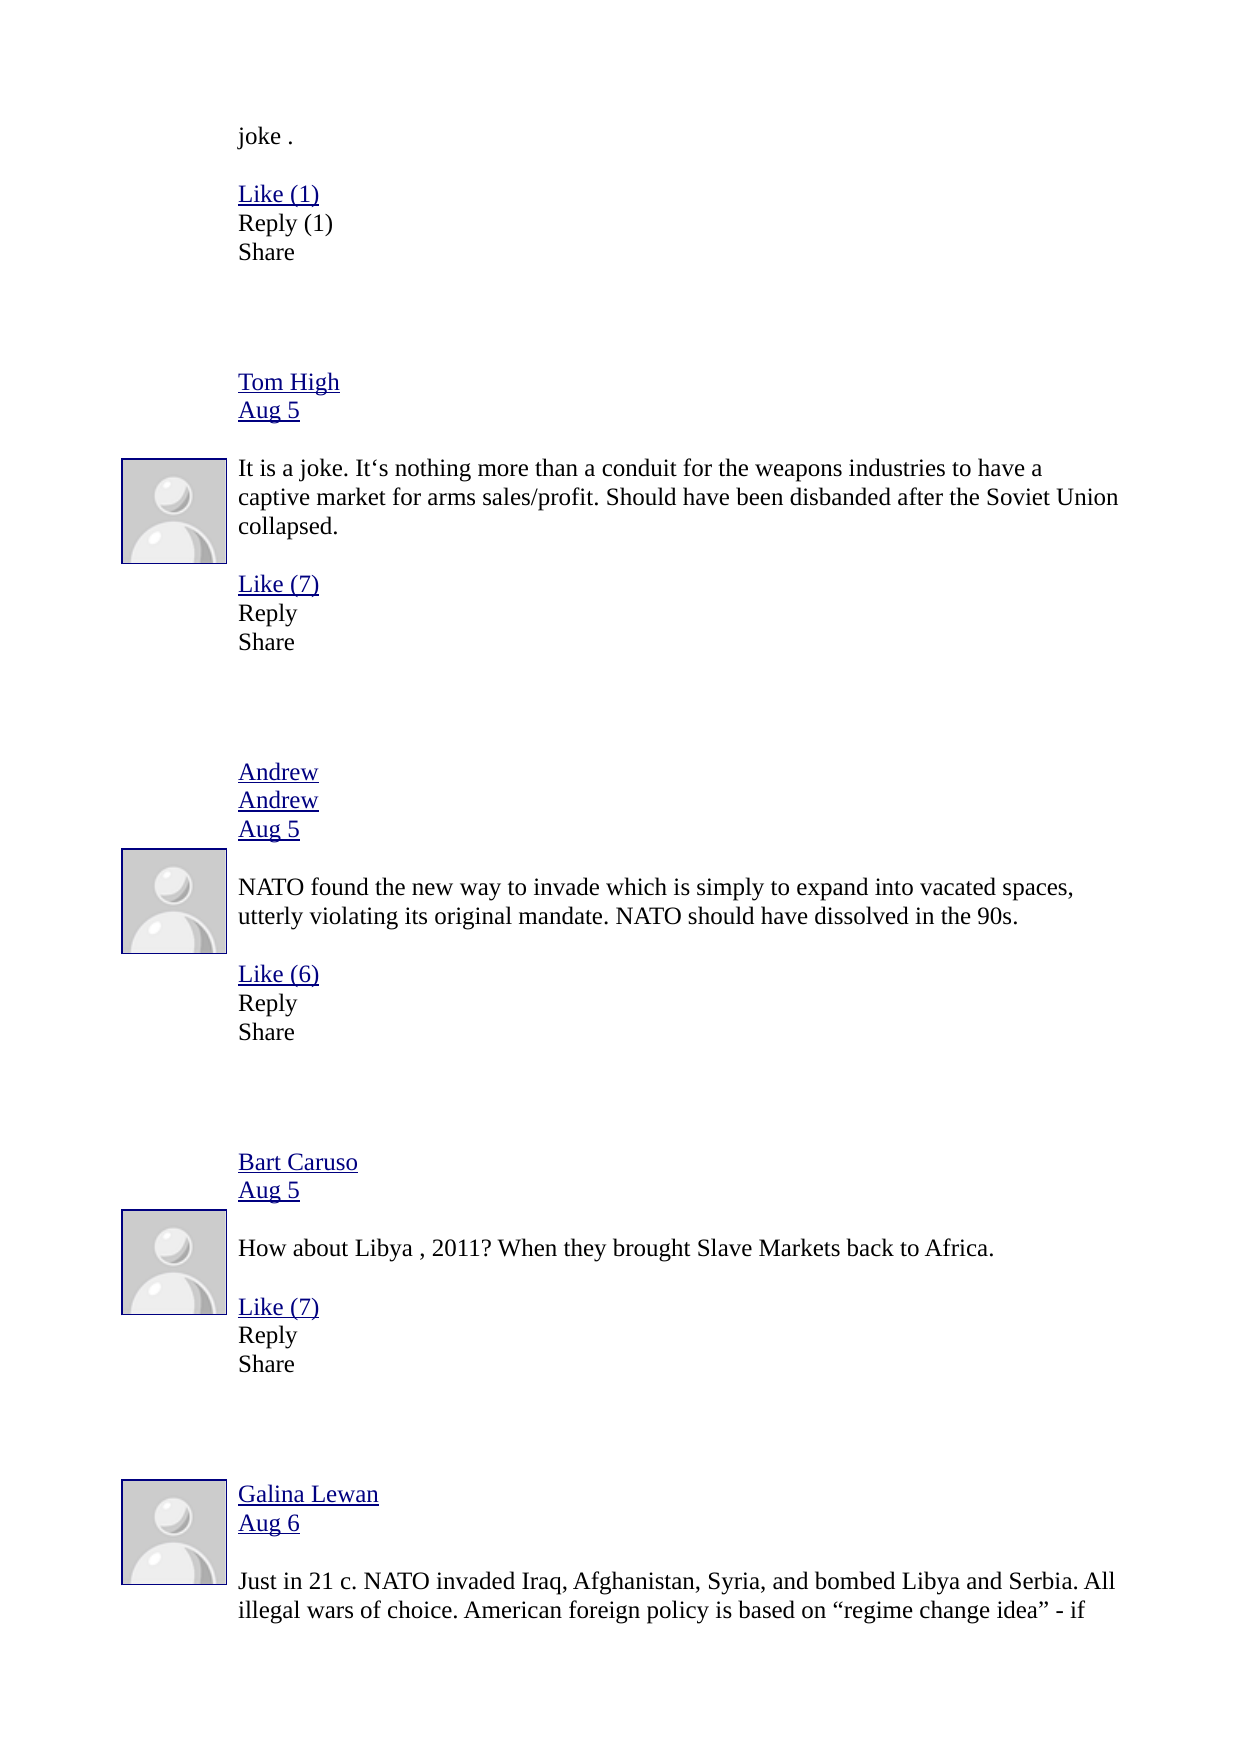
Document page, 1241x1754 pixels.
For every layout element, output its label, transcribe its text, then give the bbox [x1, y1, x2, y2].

picture [123, 850, 226, 953]
table_header Andrew Andrew Aug 5 NATO found the new way to invade which is simply to expand into vacated spaces, utterly violating its original mandate. NATO should have dissolved in the 90s. Like (6) Reply Share [235, 754, 1122, 1048]
table_header [118, 118, 235, 268]
table_header Bart Caruso Aug 5 How about Libya , 2011? When they brought Slave Markets back to Africa. Like (7) Reply Share [235, 1144, 1006, 1381]
table_header Tom High Aug 5 It is a joke. It‘s nothing more than a conduit for the weapons industries to have a captive market for arms sales/profit. Should have been disbanded after the Soviet Union collapsed. Like (7) Reply Share [235, 364, 1122, 658]
table_header [118, 1476, 235, 1626]
picture [123, 460, 226, 563]
table_header [118, 364, 235, 658]
table_header Galina Lewan Aug 6 Just in 21 c. NATO invaded Iraq, Afghanistan, Syria, and bombed Libya and Serbia. All illegal wars of choice. American foreign policy is based on “regime change idea” - if [235, 1476, 1122, 1626]
table_header joke . Like (1) Reply (1) Share [235, 118, 1122, 268]
picture [123, 1481, 226, 1584]
table_header [118, 1144, 235, 1381]
table_header [118, 754, 235, 1048]
picture [123, 1211, 226, 1314]
